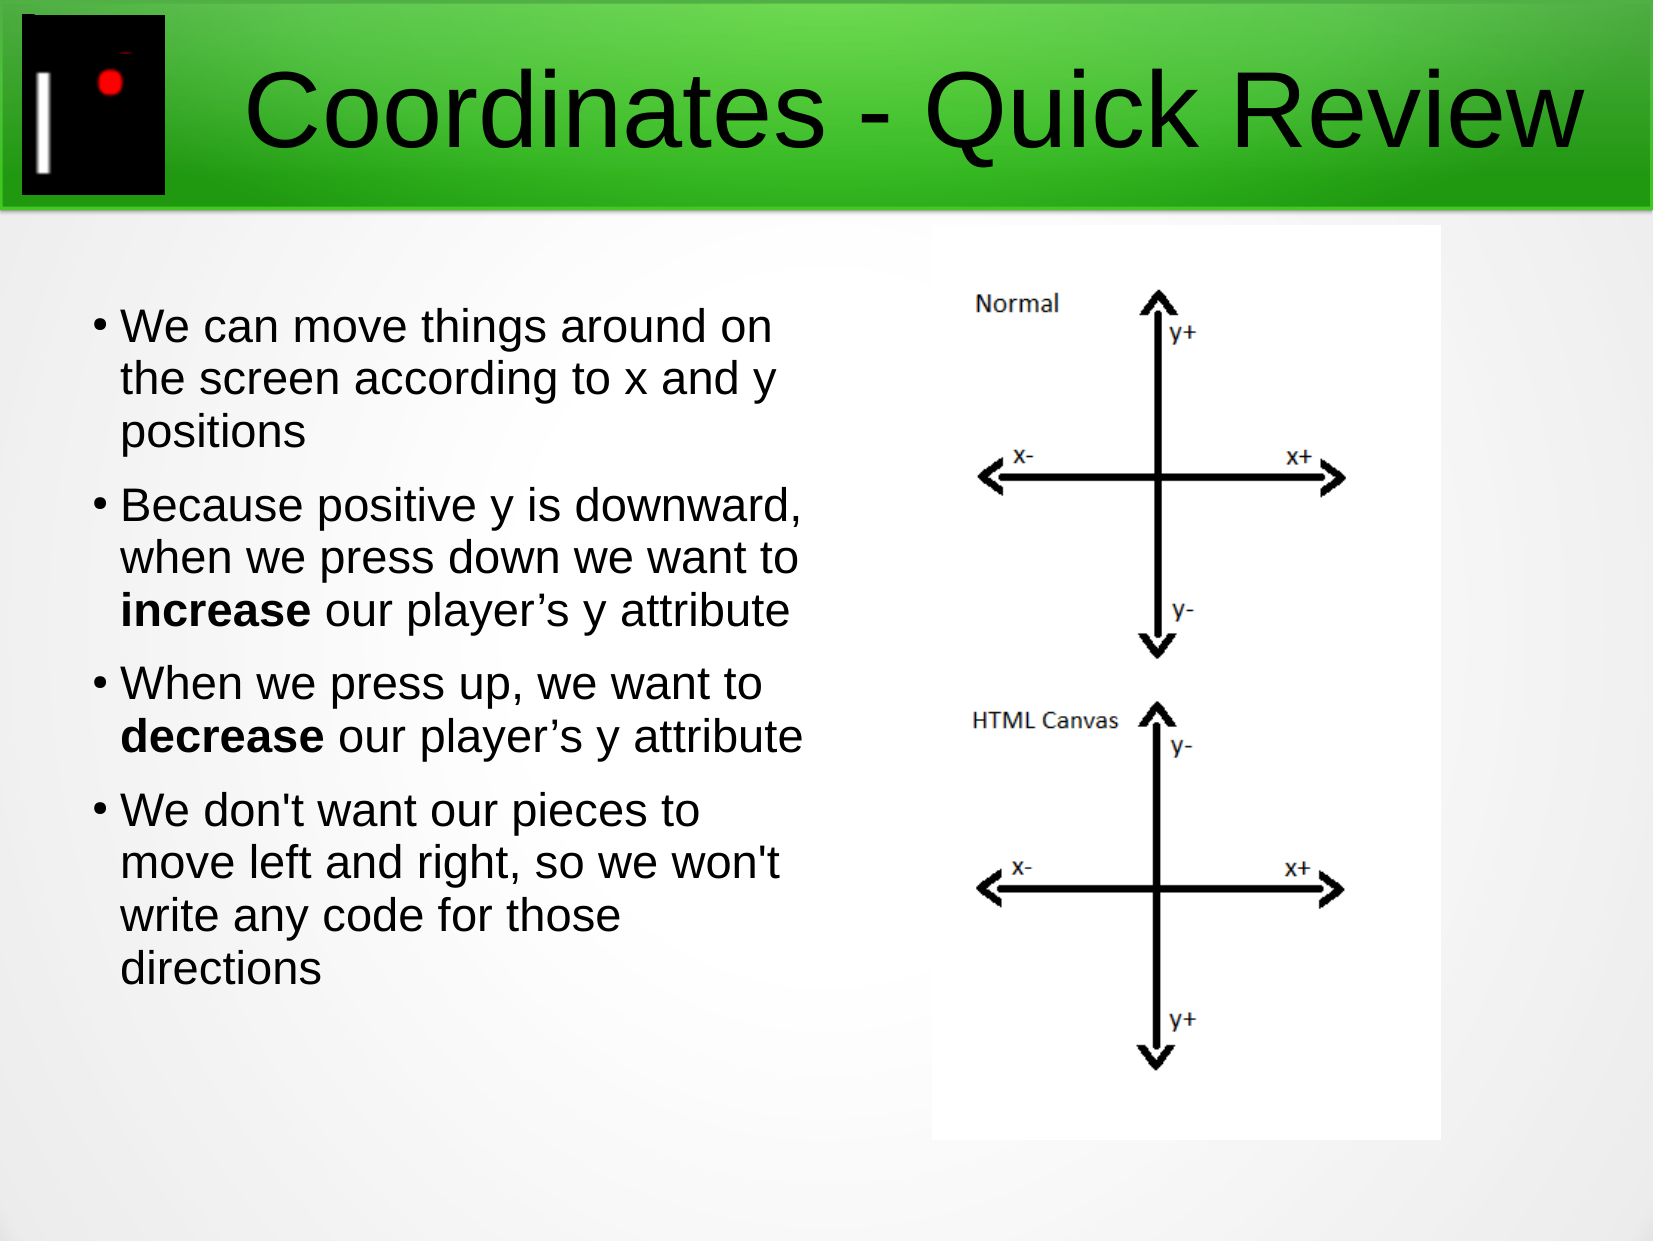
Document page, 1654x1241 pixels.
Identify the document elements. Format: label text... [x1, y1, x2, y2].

list We can move things around on the screen according to x and y positions Because positive y is downward, when we press down we want to increase our player’s y attribute When we press up, we want to decrease our player’s y attribute We don't want our pieces to move left and right, so we won't write any code for those directions [82, 299, 809, 1111]
picture [932, 225, 1441, 1141]
picture [22, 14, 165, 195]
title Coordinates - Quick Review [195, 0, 1636, 231]
